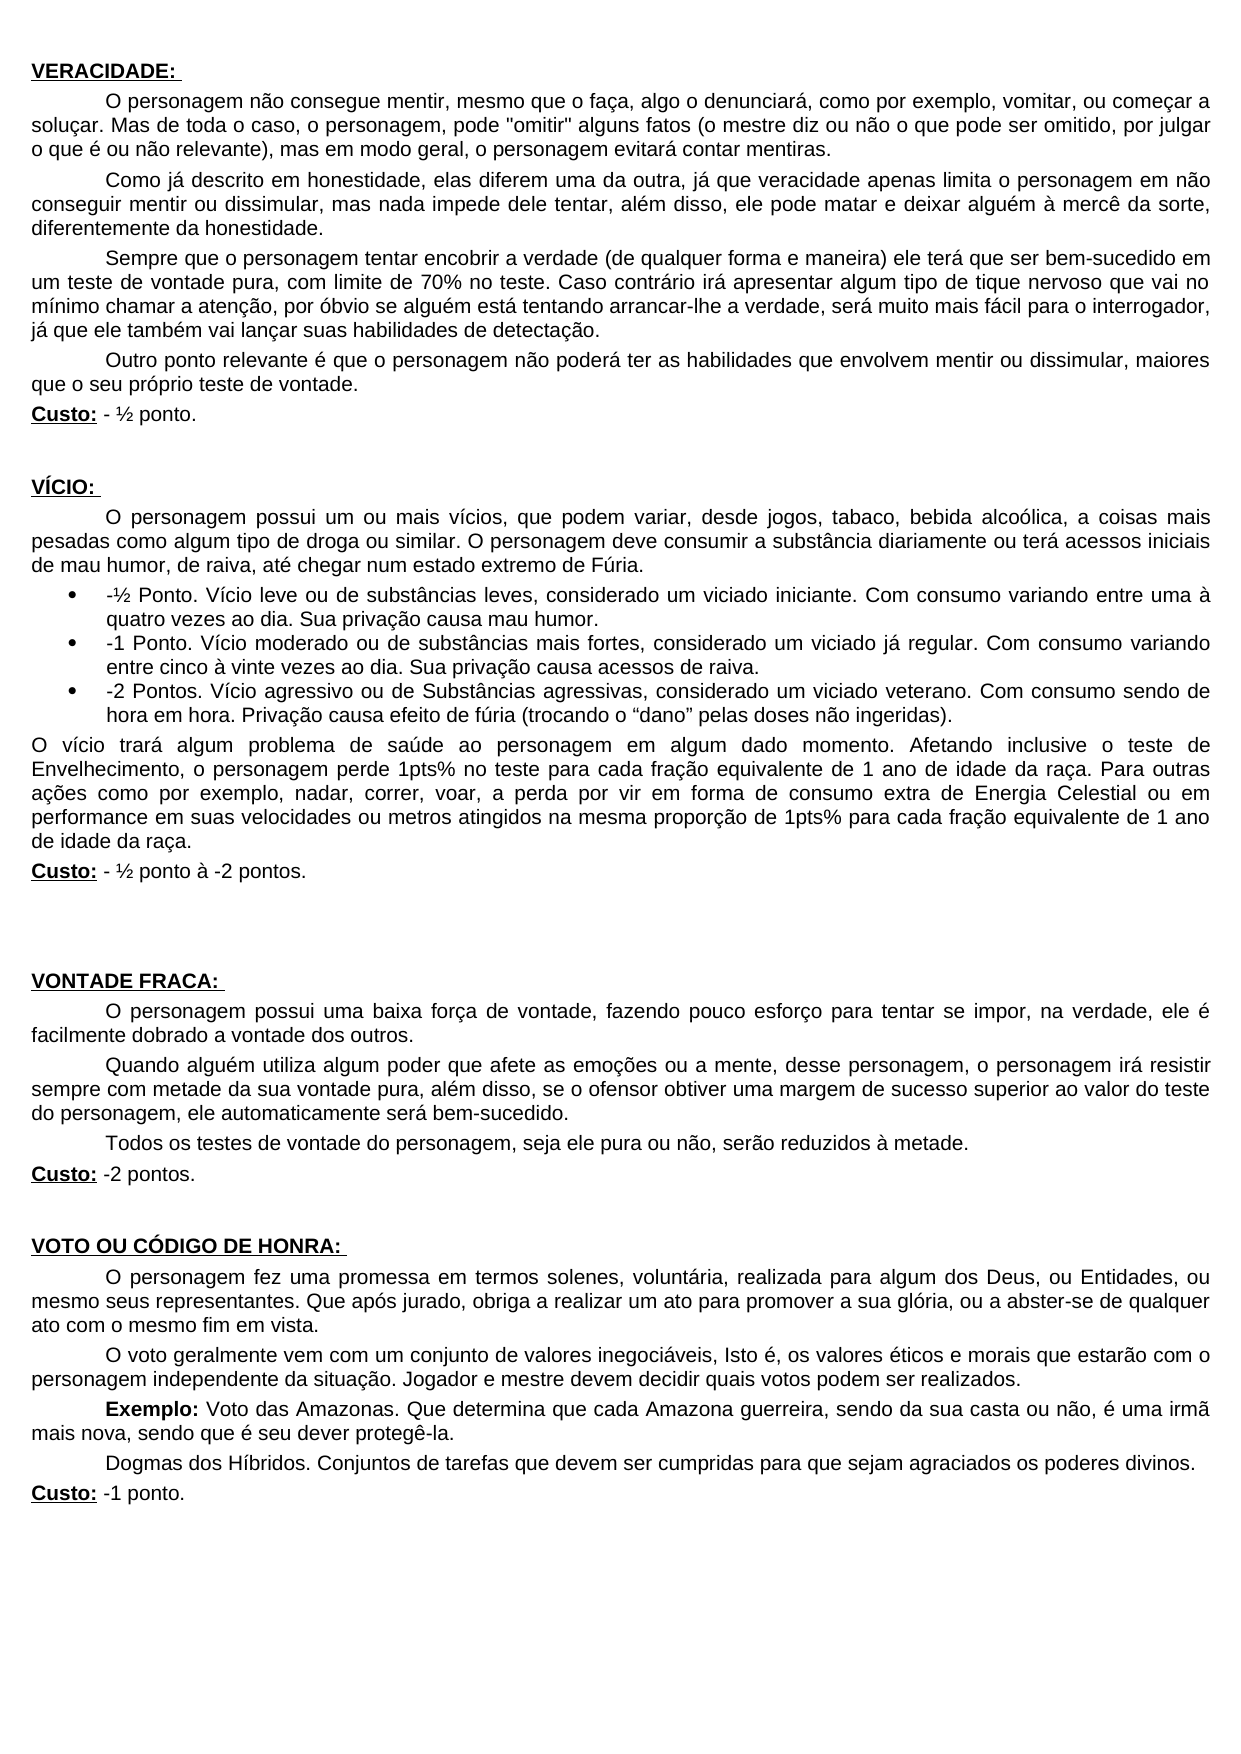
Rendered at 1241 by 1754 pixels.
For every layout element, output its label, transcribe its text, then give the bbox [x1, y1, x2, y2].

text VÍCIO: [31, 475, 1212, 499]
text Todos os testes de vontade do personagem, seja ele pura ou não, serão reduzidos à metade. [31, 1131, 1212, 1155]
text Sempre que o personagem tentar encobrir a verdade (de qualquer forma e maneira) ele terá que ser bem-sucedido em um teste de vontade pura, com limite de 70% no teste. Caso contrário irá apresentar algum tipo de tique nervoso que vai no mínimo chamar a atenção, por óbvio se alguém está tentando arrancar-lhe a verdade, será muito mais fácil para o interrogador, já que ele também vai lançar suas habilidades de detectação. [31, 246, 1212, 341]
text Como já descrito em honestidade, elas diferem uma da outra, já que veracidade apenas limita o personagem em não conseguir mentir ou dissimular, mas nada impede dele tentar, além disso, ele pode matar e deixar alguém à mercê da sorte, diferentemente da honestidade. [31, 167, 1212, 239]
text O voto geralmente vem com um conjunto de valores inegociáveis, Isto é, os valores éticos e morais que estarão com o personagem independente da situação. Jogador e mestre devem decidir quais votos podem ser realizados. [31, 1343, 1212, 1391]
text O personagem possui uma baixa força de vontade, fazendo pouco esforço para tentar se impor, na verdade, ele é facilmente dobrado a vontade dos outros. [31, 999, 1212, 1047]
text O vício trará algum problema de saúde ao personagem em algum dado momento. Afetando inclusive o teste de Envelhecimento, o personagem perde 1pts% no teste para cada fração equivalente de 1 ano de idade da raça. Para outras ações como por exemplo, nadar, correr, voar, a perda por vir em forma de consumo extra de Energia Celestial ou em performance em suas velocidades ou metros atingidos na mesma proporção de 1pts% para cada fração equivalente de 1 ano de idade da raça. [31, 733, 1212, 853]
text O personagem fez uma promessa em termos solenes, voluntária, realizada para algum dos Deus, ou Entidades, ou mesmo seus representantes. Que após jurado, obriga a realizar um ato para promover a sua glória, ou a abster-se de qualquer ato com o mesmo fim em vista. [31, 1264, 1212, 1336]
text Custo: - ½ ponto. [31, 402, 1212, 426]
text Exemplo: Voto das Amazonas. Que determina que cada Amazona guerreira, sendo da sua casta ou não, é uma irmã mais nova, sendo que é seu dever protegê-la. [31, 1397, 1212, 1445]
text VOTO OU CÓDIGO DE HONRA: [31, 1234, 1212, 1258]
list -2 Pontos. Vício agressivo ou de Substâncias agressivas, considerado um viciado veterano. Com consumo sendo de hora em hora. Privação causa efeito de fúria (trocando o “dano” pelas doses não ingeridas). [69, 679, 1212, 727]
text Quando alguém utiliza algum poder que afete as emoções ou a mente, desse personagem, o personagem irá resistir sempre com metade da sua vontade pura, além disso, se o ofensor obtiver uma margem de sucesso superior ao valor do teste do personagem, ele automaticamente será bem-sucedido. [31, 1053, 1212, 1125]
text Outro ponto relevante é que o personagem não poderá ter as habilidades que envolvem mentir ou dissimular, maiores que o seu próprio teste de vontade. [31, 348, 1212, 396]
list -½ Ponto. Vício leve ou de substâncias leves, considerado um viciado iniciante. Com consumo variando entre uma à quatro vezes ao dia. Sua privação causa mau humor. [69, 583, 1212, 631]
text Custo: -1 ponto. [31, 1481, 1212, 1505]
text Custo: -2 pontos. [31, 1161, 1212, 1185]
list -1 Ponto. Vício moderado ou de substâncias mais fortes, considerado um viciado já regular. Com consumo variando entre cinco à vinte vezes ao dia. Sua privação causa acessos de raiva. [69, 631, 1212, 679]
text O personagem possui um ou mais vícios, que podem variar, desde jogos, tabaco, bebida alcoólica, a coisas mais pesadas como algum tipo de droga ou similar. O personagem deve consumir a substância diariamente ou terá acessos iniciais de mau humor, de raiva, até chegar num estado extremo de Fúria. [31, 505, 1212, 577]
text O personagem não consegue mentir, mesmo que o faça, algo o denunciará, como por exemplo, vomitar, ou começar a soluçar. Mas de toda o caso, o personagem, pode "omitir" alguns fatos (o mestre diz ou não o que pode ser omitido, por julgar o que é ou não relevante), mas em modo geral, o personagem evitará contar mentiras. [31, 89, 1212, 161]
text Custo: - ½ ponto à -2 pontos. [31, 859, 1212, 883]
text VONTADE FRACA: [31, 969, 1212, 993]
text Dogmas dos Híbridos. Conjuntos de tarefas que devem ser cumpridas para que sejam agraciados os poderes divinos. [31, 1451, 1212, 1475]
text VERACIDADE: [31, 59, 1212, 83]
